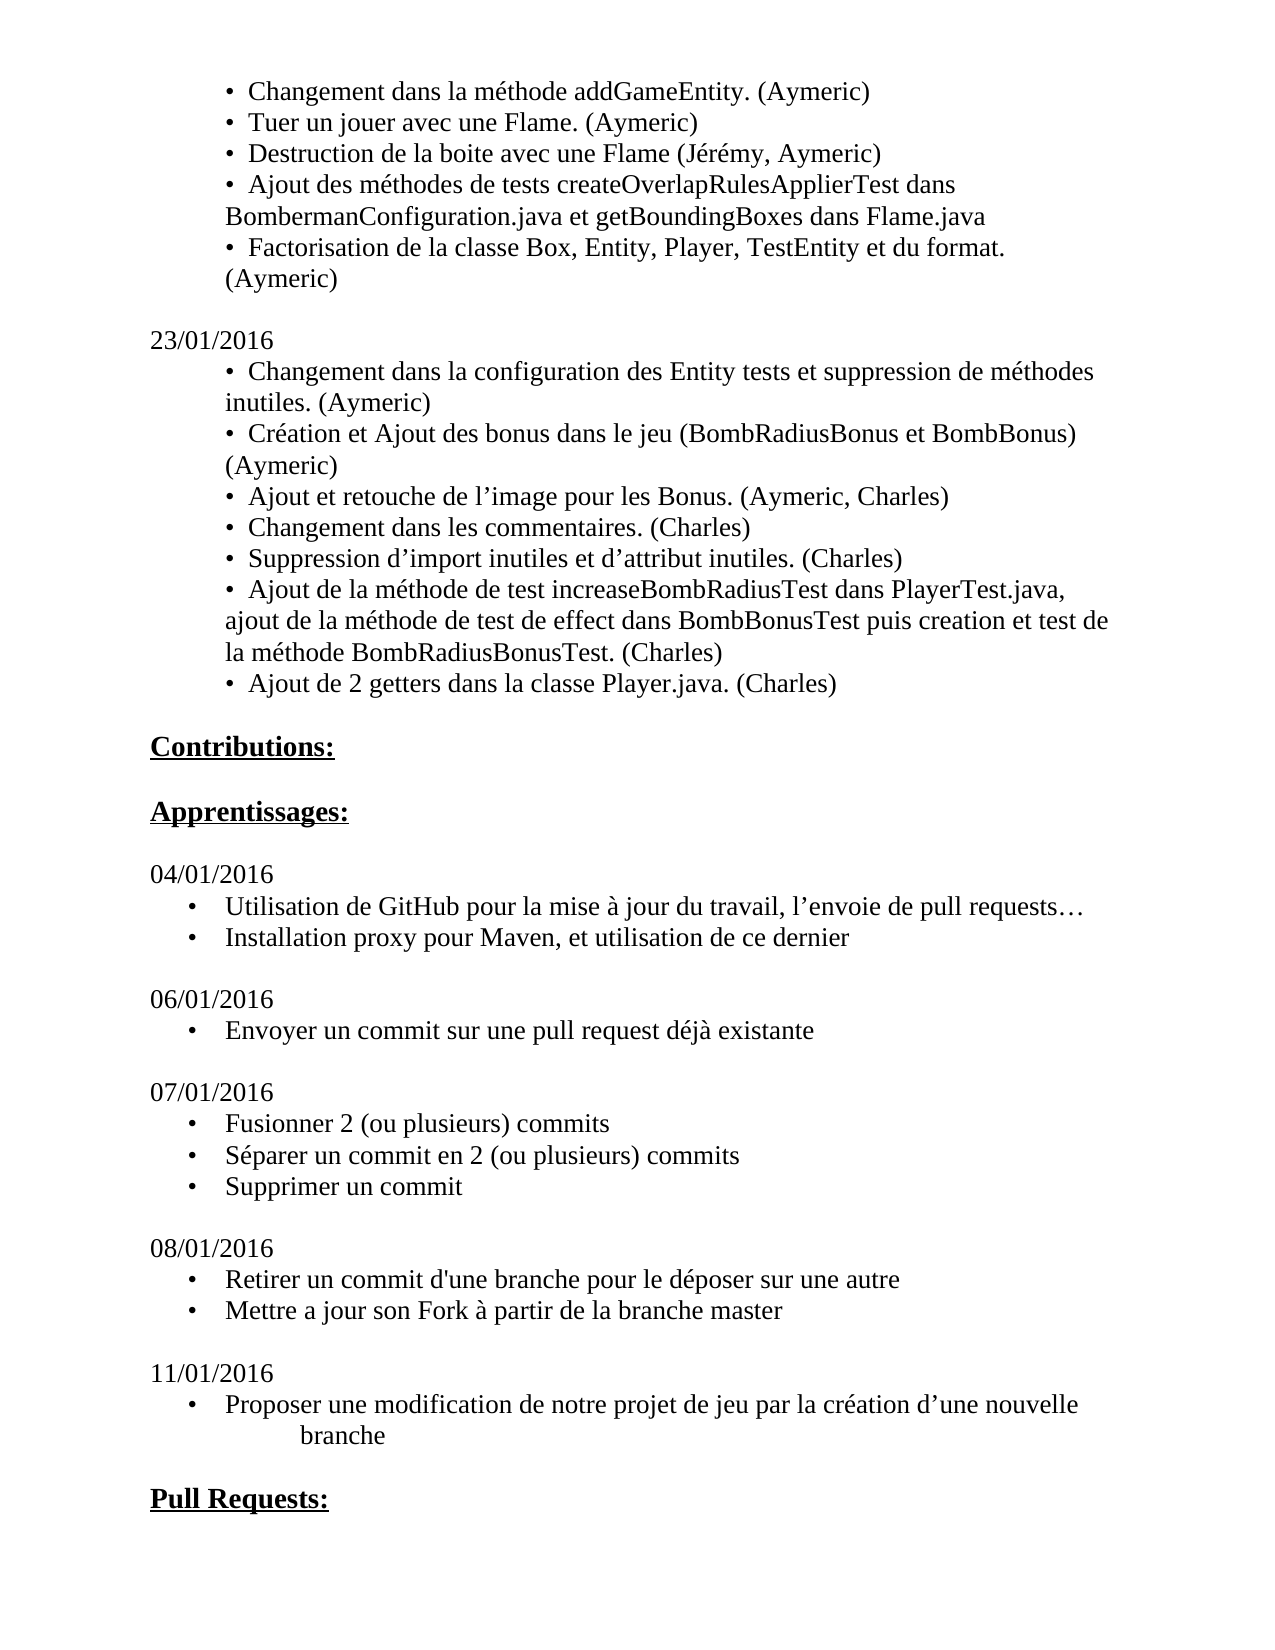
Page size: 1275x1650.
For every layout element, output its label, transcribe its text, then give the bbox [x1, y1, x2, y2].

text 06/01/2016 [150, 983, 1125, 1014]
list Installation proxy pour Maven, et utilisation de ce dernier [187, 921, 1125, 952]
text 04/01/2016 [150, 858, 1125, 889]
list Mettre a jour son Fork à partir de la branche master [187, 1294, 1125, 1326]
list Proposer une modification de notre projet de jeu par la création d’une nouvelle branche [187, 1388, 1125, 1450]
text • Création et Ajout des bonus dans le jeu (BombRadiusBonus et BombBonus) (Aymeric) [150, 418, 1125, 480]
text 23/01/2016 [150, 324, 1125, 355]
text Pull Requests: [150, 1481, 1125, 1515]
text • Suppression d’import inutiles et d’attribut inutiles. (Charles) [150, 542, 1125, 573]
text 11/01/2016 [150, 1357, 1125, 1388]
text • Destruction de la boite avec une Flame (Jérémy, Aymeric) [150, 137, 1125, 168]
text • Ajout et retouche de l’image pour les Bonus. (Aymeric, Charles) [150, 480, 1125, 511]
text 07/01/2016 [150, 1076, 1125, 1108]
text • Ajout de 2 getters dans la classe Player.java. (Charles) [150, 667, 1125, 698]
text • Ajout de la méthode de test increaseBombRadiusTest dans PlayerTest.java, ajout de la méthode de test de effect dans BombBonusTest puis creation et test de la méthode BombRadiusBonusTest. (Charles) [150, 573, 1125, 667]
text • Changement dans les commentaires. (Charles) [150, 511, 1125, 542]
text • Changement dans la configuration des Entity tests et suppression de méthodes inutiles. (Aymeric) [150, 355, 1125, 418]
text • Factorisation de la classe Box, Entity, Player, TestEntity et du format. (Aymeric) [150, 231, 1125, 293]
text • Changement dans la méthode addGameEntity. (Aymeric) [150, 75, 1125, 106]
text 08/01/2016 [150, 1232, 1125, 1263]
text Contributions: [150, 729, 1125, 763]
text • Tuer un jouer avec une Flame. (Aymeric) [150, 106, 1125, 137]
list Fusionner 2 (ou plusieurs) commits [187, 1108, 1125, 1139]
list Utilisation de GitHub pour la mise à jour du travail, l’envoie de pull requests… [187, 889, 1125, 921]
list Supprimer un commit [187, 1170, 1125, 1201]
list Séparer un commit en 2 (ou plusieurs) commits [187, 1139, 1125, 1170]
list Retirer un commit d'une branche pour le déposer sur une autre [187, 1263, 1125, 1294]
text Apprentissages: [150, 794, 1125, 827]
text • Ajout des méthodes de tests createOverlapRulesApplierTest dans BombermanConfiguration.java et getBoundingBoxes dans Flame.java [150, 168, 1125, 231]
list Envoyer un commit sur une pull request déjà existante [187, 1014, 1125, 1045]
